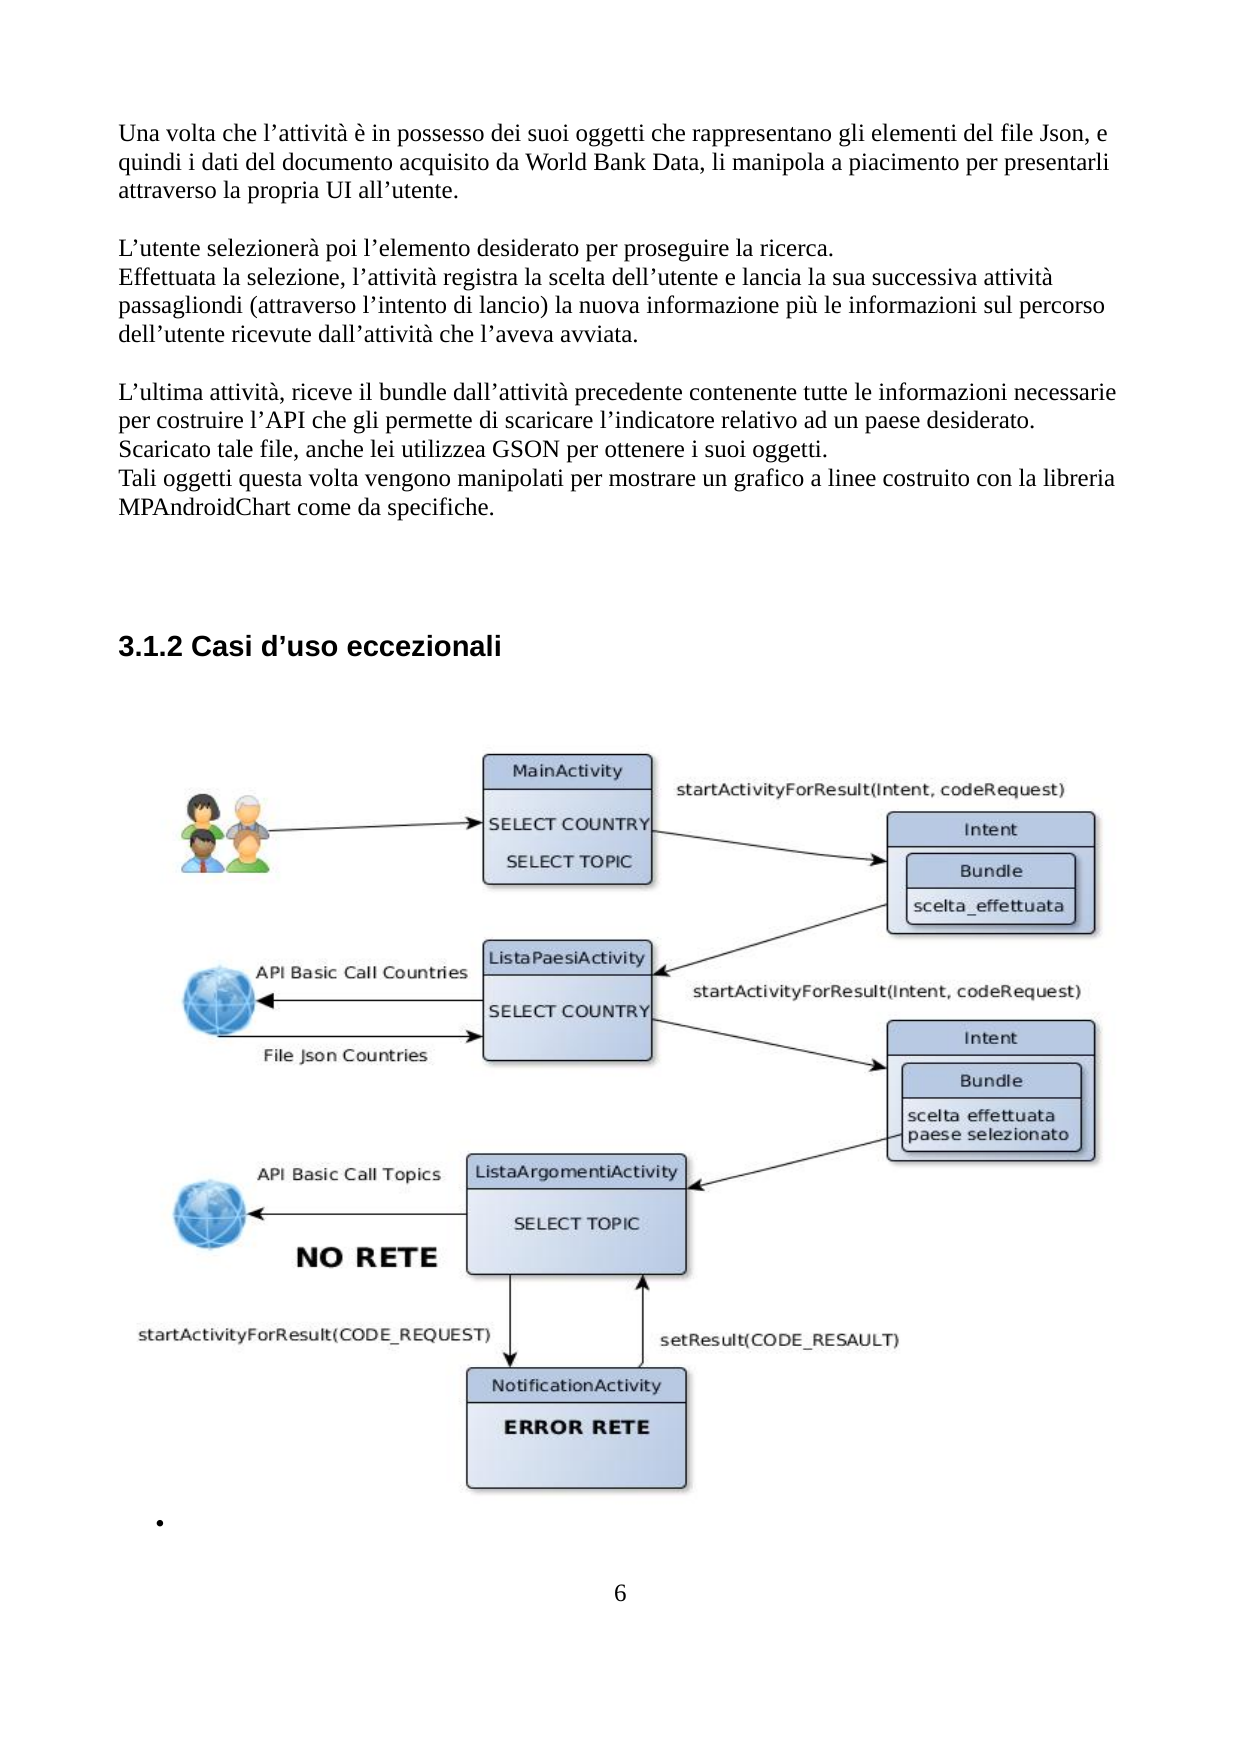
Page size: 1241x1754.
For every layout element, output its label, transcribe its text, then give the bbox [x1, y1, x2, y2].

subtitle 3.1.2 Casi d’uso eccezionali [118, 629, 1122, 663]
text Scaricato tale file, anche lei utilizzea GSON per ottenere i suoi oggetti. [118, 434, 1122, 463]
text Tali oggetti questa volta vengono manipolati per mostrare un grafico a linee costruito con la libreria MPAndroidChart come da specifiche. [118, 463, 1122, 521]
text Una volta che l’attività è in possesso dei suoi oggetti che rappresentano gli elementi del file Json, e quindi i dati del documento acquisito da World Bank Data, li manipola a piacimento per presentarli attraverso la propria UI all’utente. [118, 118, 1122, 204]
text Effettuata la selezione, l’attività registra la scelta dell’utente e lancia la sua successiva attività passagliondi (attraverso l’intento di lancio) la nuova informazione più le informazioni sul percorso dell’utente ricevute dall’attività che l’aveva avviata. [118, 262, 1122, 348]
text L’ultima attività, riceve il bundle dall’attività precedente contenente tutte le informazioni necessarie per costruire l’API che gli permette di scaricare l’indicatore relativo ad un paese desiderato. [118, 377, 1122, 434]
picture [113, 734, 1118, 1509]
text L’utente selezionerà poi l’elemento desiderato per proseguire la ricerca. [118, 233, 1122, 262]
